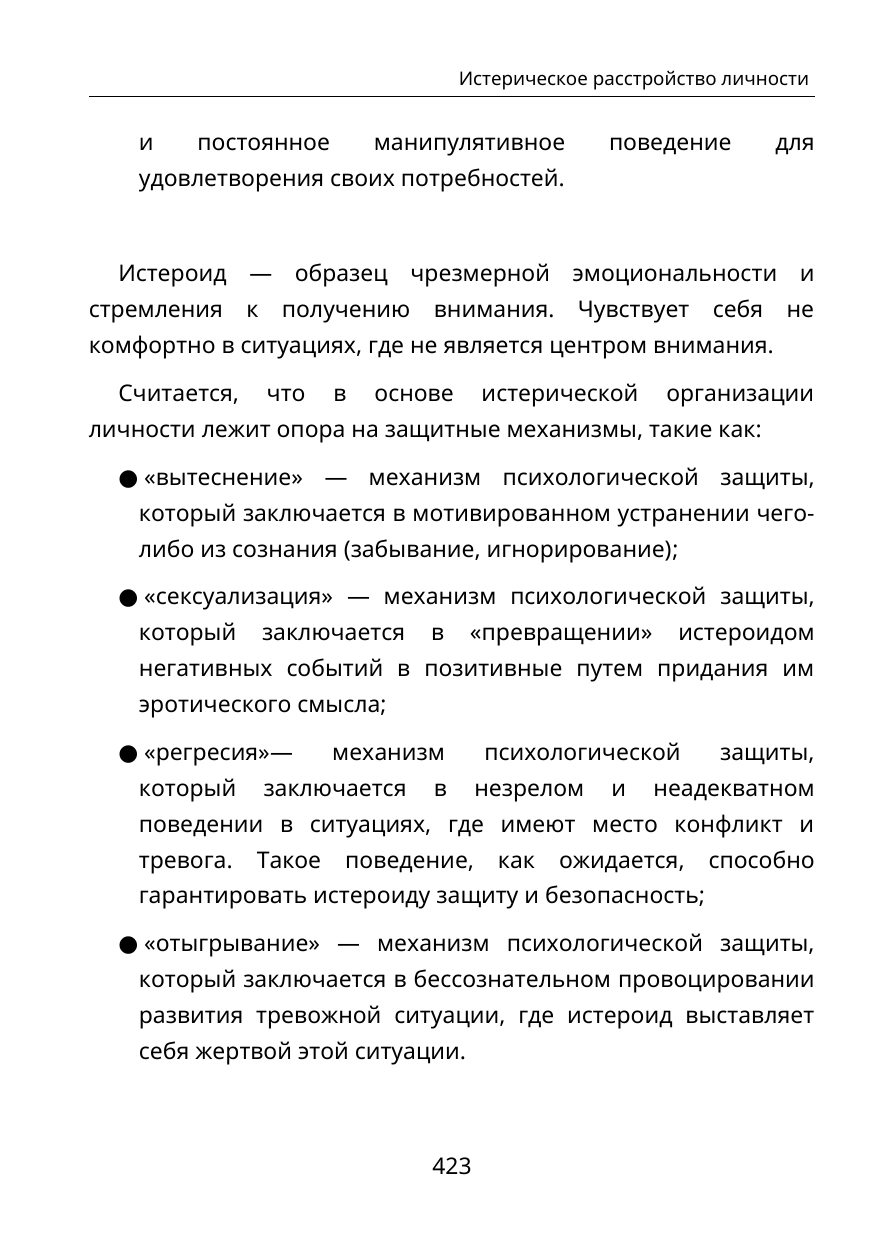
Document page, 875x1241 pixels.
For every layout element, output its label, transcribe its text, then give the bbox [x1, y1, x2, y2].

list «регресия»— механизм психологической защиты, который заключается в незрелом и неадекватном поведении в ситуациях, где имеют место конфликт и тревога. Такое поведение, как ожидается, способно гарантировать истероиду защиту и безопасность; [118, 736, 815, 911]
list «отыгрывание» — механизм психологической защиты, который заключается в бессознательном провоцировании развития тревожной ситуации, где истероид выставляет себя жертвой этой ситуации. [118, 927, 815, 1066]
list «вытеснение» — механизм психологической защиты, который заключается в мотивированном устранении чего-либо из сознания (забывание, игнорирование); [118, 461, 815, 564]
text Считается, что в основе истерической организации личности лежит опора на защитные механизмы, такие как: [88, 377, 815, 444]
list «сексуализация» — механизм психологической защиты, который заключается в «превращении» истероидом негативных событий в позитивные путем придания им эротического смысла; [118, 580, 815, 719]
text Истероид — образец чрезмерной эмоциональности и стремления к получению внимания. Чувствует себя не комфортно в ситуациях, где не является центром внимания. [88, 257, 815, 361]
list и постоянное манипулятивное поведение для удовлетворения своих потребностей. [118, 126, 815, 193]
